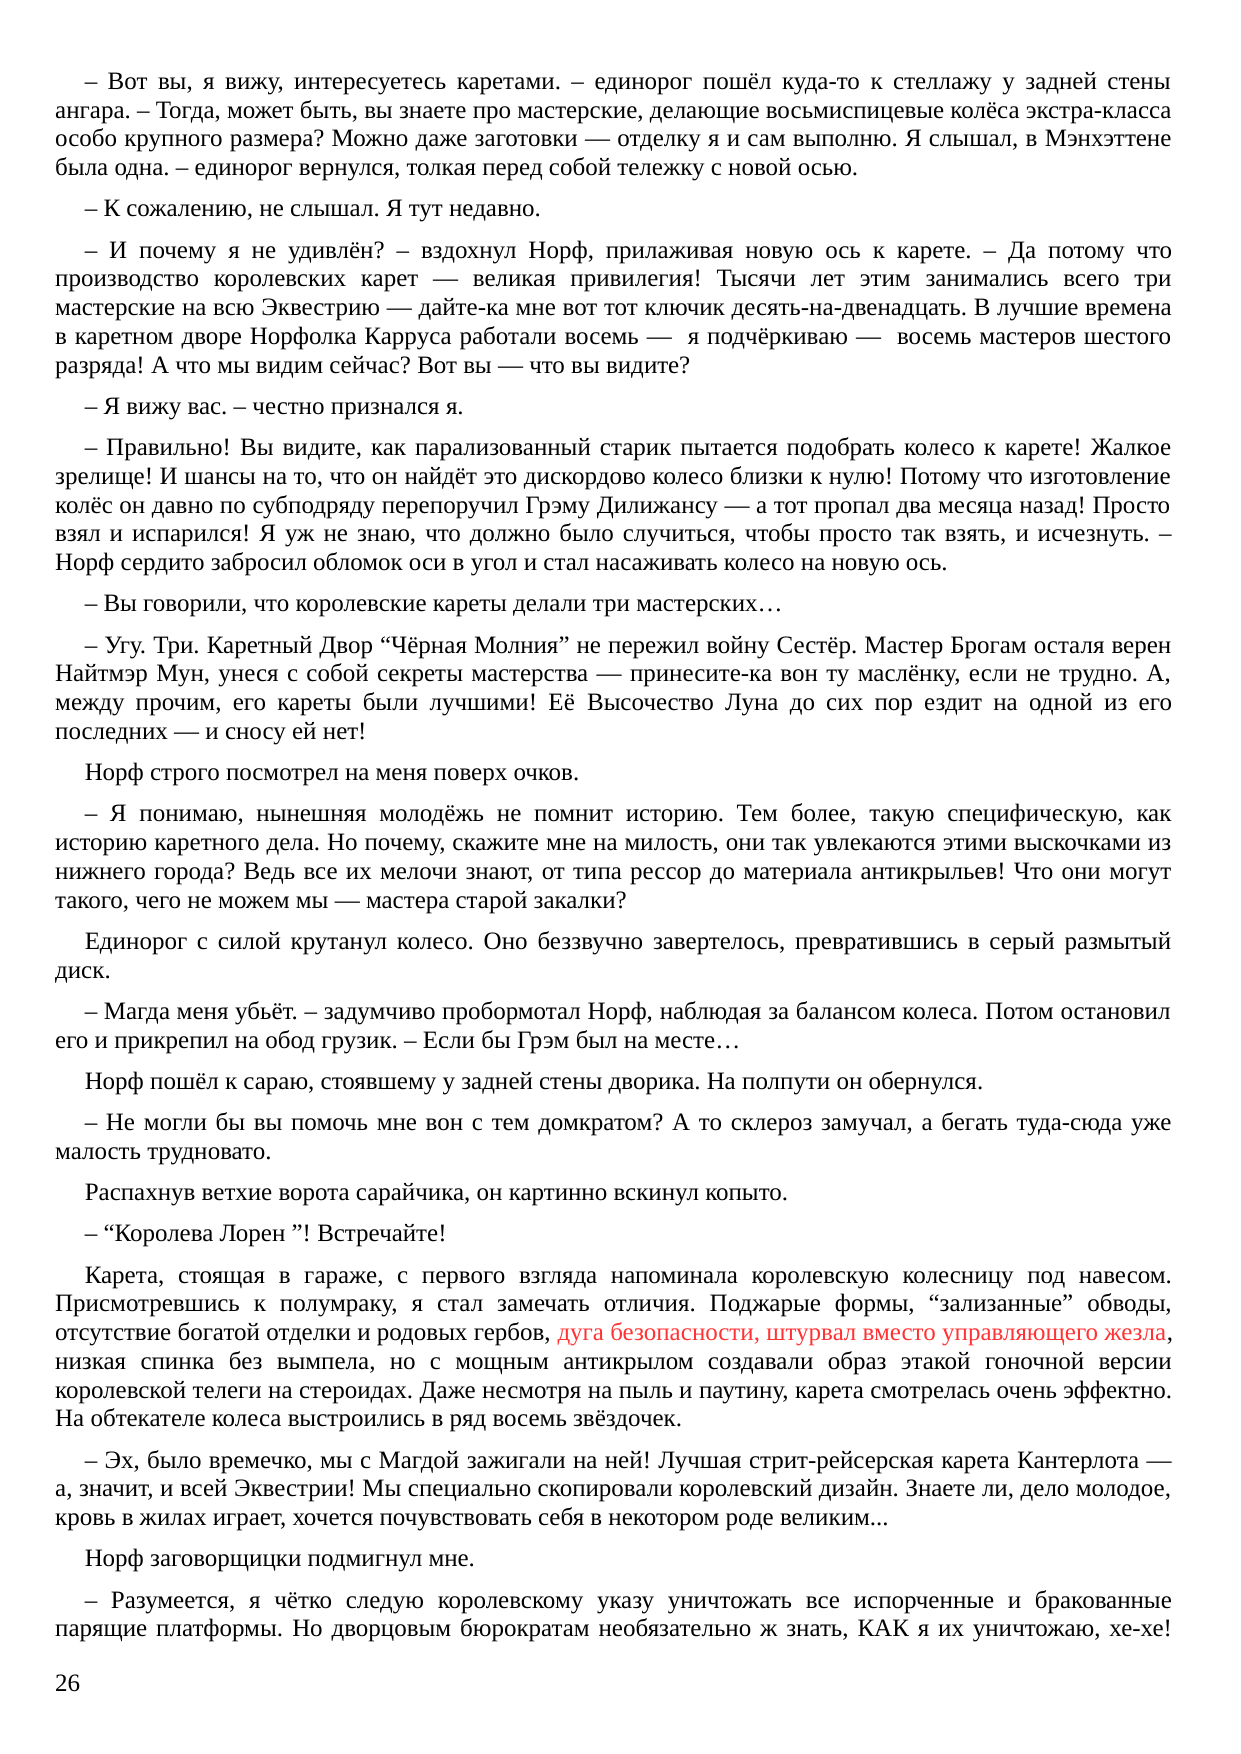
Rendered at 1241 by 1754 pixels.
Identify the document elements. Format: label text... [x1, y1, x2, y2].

text – Вы говорили, что королевские кареты делали три мастерских… [55, 588, 1173, 617]
text – Не могли бы вы помочь мне вон с тем домкратом? А то склероз замучал, а бегать туда-сюда уже малость трудновато. [55, 1107, 1173, 1165]
text – Правильно! Вы видите, как парализованный старик пытается подобрать колесо к карете! Жалкое зрелище! И шансы на то, что он найдёт это дискордово колесо близки к нулю! Потому что изготовление колёс он давно по субподряду перепоручил Грэму Дилижансу — а тот пропал два месяца назад! Просто взял и испарился! Я уж не знаю, что должно было случиться, чтобы просто так взять, и исчезнуть. – Норф сердито забросил обломок оси в угол и стал насаживать колесо на новую ось. [55, 432, 1173, 576]
text Норф пошёл к сараю, стоявшему у задней стены дворика. На полпути он обернулся. [55, 1066, 1173, 1095]
text Норф строго посмотрел на меня поверх очков. [55, 757, 1173, 786]
text – Вот вы, я вижу, интересуетесь каретами. – единорог пошёл куда-то к стеллажу у задней стены ангара. – Тогда, может быть, вы знаете про мастерские, делающие восьмиспицевые колёса экстра-класса особо крупного размера? Можно даже заготовки — отделку я и сам выполню. Я слышал, в Мэнхэттене была одна. – единорог вернулся, толкая перед собой тележку с новой осью. [55, 66, 1173, 181]
text Распахнув ветхие ворота сарайчика, он картинно вскинул копыто. [55, 1177, 1173, 1206]
text – Угу. Три. Каретный Двор “Чёрная Молния” не пережил войну Сестёр. Мастер Брогам осталя верен Найтмэр Мун, унеся с собой секреты мастерства — принесите-ка вон ту маслёнку, если не трудно. А, между прочим, его кареты были лучшими! Её Высочество Луна до сих пор ездит на одной из его последних — и сносу ей нет! [55, 630, 1173, 745]
text – Я вижу вас. – честно признался я. [55, 391, 1173, 420]
text Единорог с силой крутанул колесо. Оно беззвучно завертелось, превратившись в серый размытый диск. [55, 926, 1173, 983]
text – Магда меня убьёт. – задумчиво пробормотал Норф, наблюдая за балансом колеса. Потом остановил его и прикрепил на обод грузик. – Если бы Грэм был на месте… [55, 996, 1173, 1053]
text – И почему я не удивлён? – вздохнул Норф, прилаживая новую ось к карете. – Да потому что производство королевских карет — великая привилегия! Тысячи лет этим занимались всего три мастерские на всю Эквестрию — дайте-ка мне вот тот ключик десять-на-двенадцать. В лучшие времена в каретном дворе Норфолка Карруса работали восемь — я подчёркиваю — восемь мастеров шестого разряда! А что мы видим сейчас? Вот вы — что вы видите? [55, 235, 1173, 378]
text – К сожалению, не слышал. Я тут недавно. [55, 193, 1173, 222]
text – Разумеется, я чётко следую королевскому указу уничтожать все испорченные и бракованные парящие платформы. Но дворцовым бюрократам необязательно ж знать, КАК я их уничтожаю, хе-хе! [55, 1585, 1173, 1642]
text – Эх, было времечко, мы с Магдой зажигали на ней! Лучшая стрит-рейсерская карета Кантерлота — а, значит, и всей Эквестрии! Мы специально скопировали королевский дизайн. Знаете ли, дело молодое, кровь в жилах играет, хочется почувствовать себя в некотором роде великим... [55, 1445, 1173, 1531]
text – Я понимаю, нынешняя молодёжь не помнит историю. Тем более, такую специфическую, как историю каретного дела. Но почему, скажите мне на милость, они так увлекаются этими выскочками из нижнего города? Ведь все их мелочи знают, от типа рессор до материала антикрыльев! Что они могут такого, чего не можем мы — мастера старой закалки? [55, 798, 1173, 913]
text – “Королева Лорен ”! Встречайте! [55, 1218, 1173, 1247]
text Норф заговорщицки подмигнул мне. [55, 1543, 1173, 1572]
text Карета, стоящая в гараже, с первого взгляда напоминала королевскую колесницу под навесом. Присмотревшись к полумраку, я стал замечать отличия. Поджарые формы, “зализанные” обводы, отсутствие богатой отделки и родовых гербов, дуга безопасности, штурвал вместо управляющего жезла, низкая спинка без вымпела, но с мощным антикрылом создавали образ этакой гоночной версии королевской телеги на стероидах. Даже несмотря на пыль и паутину, карета смотрелась очень эффектно. На обтекателе колеса выстроились в ряд восемь звёздочек. [55, 1260, 1173, 1432]
